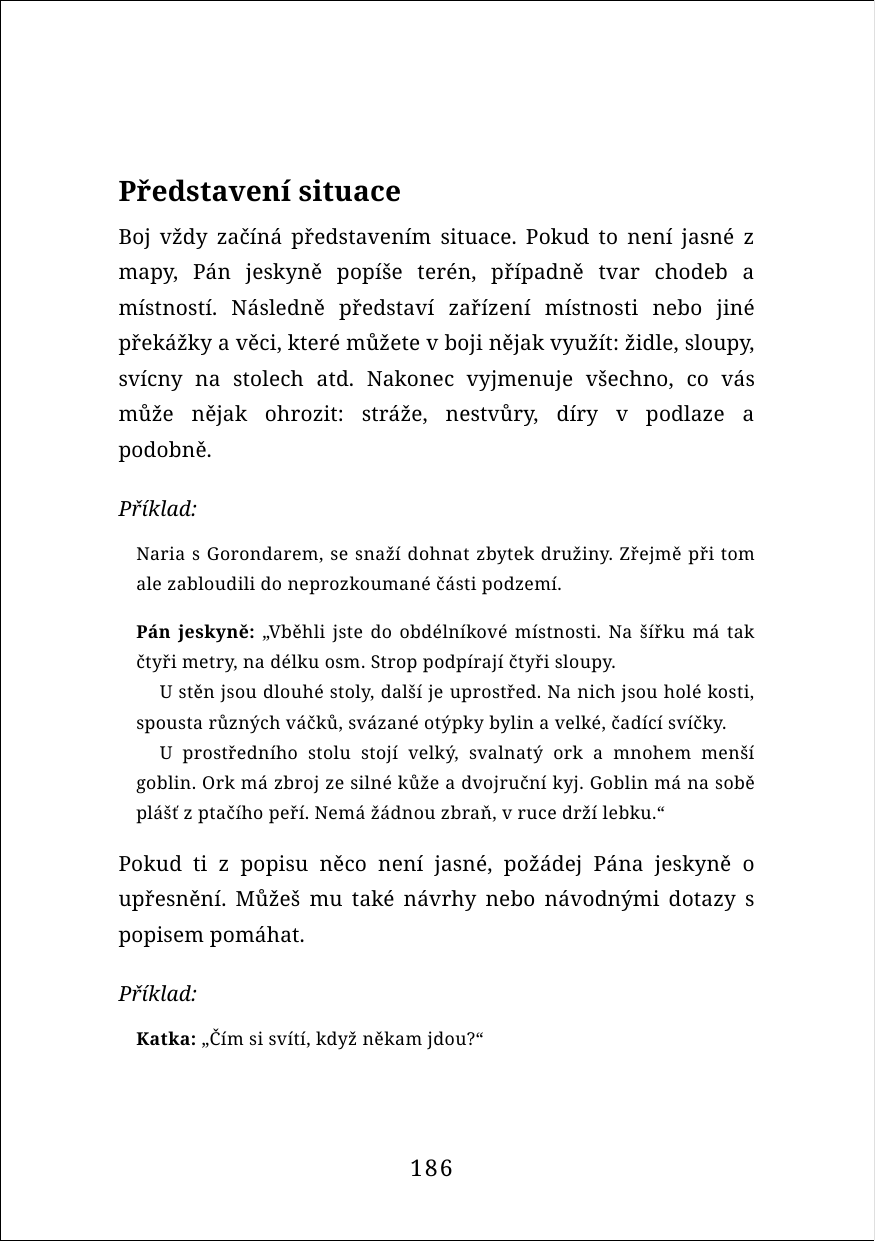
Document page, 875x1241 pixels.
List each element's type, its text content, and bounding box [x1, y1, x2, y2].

text Pán jeskyně: „Vběhli jste do obdélníkové místnosti. Na šířku má tak čtyři metry, na délku osm. Strop podpírají čtyři sloupy. U stěn jsou dlouhé stoly, další je uprostřed. Na nich jsou holé kosti, spousta různých váčků, svázané otýpky bylin a velké, čadící svíčky. U prostředního stolu stojí velký, svalnatý ork a mnohem menší goblin. Ork má zbroj ze silné kůže a dvojruční kyj. Goblin má na sobě plášť z ptačího peří. Nemá žádnou zbraň, v ruce drží lebku.“ [136, 619, 756, 825]
subtitle Představení situace [118, 172, 756, 210]
text Pokud ti z popisu něco není jasné, požádej Pána jeskyně o upřesnění. Můžeš mu také návrhy nebo návodnými dotazy s popisem pomáhat. [118, 849, 756, 948]
text Boj vždy začíná představením situace. Pokud to není jasné z mapy, Pán jeskyně popíše terén, případně tvar chodeb a místností. Následně představí zařízení místnosti nebo jiné překážky a věci, které můžete v boji nějak využít: židle, sloupy, svícny na stolech atd. Nakonec vyjmenuje všechno, co vás může nějak ohrozit: stráže, nestvůry, díry v podlaze a podobně. [118, 222, 756, 463]
text Katka: „Čím si svítí, když někam jdou?“ [136, 1026, 756, 1050]
text Naria s Gorondarem, se snaží dohnat zbytek družiny. Zřejmě při tom ale zabloudili do neprozkoumané části podzemí. [136, 541, 756, 596]
text Příklad: [118, 979, 756, 1007]
text Příklad: [118, 494, 756, 523]
